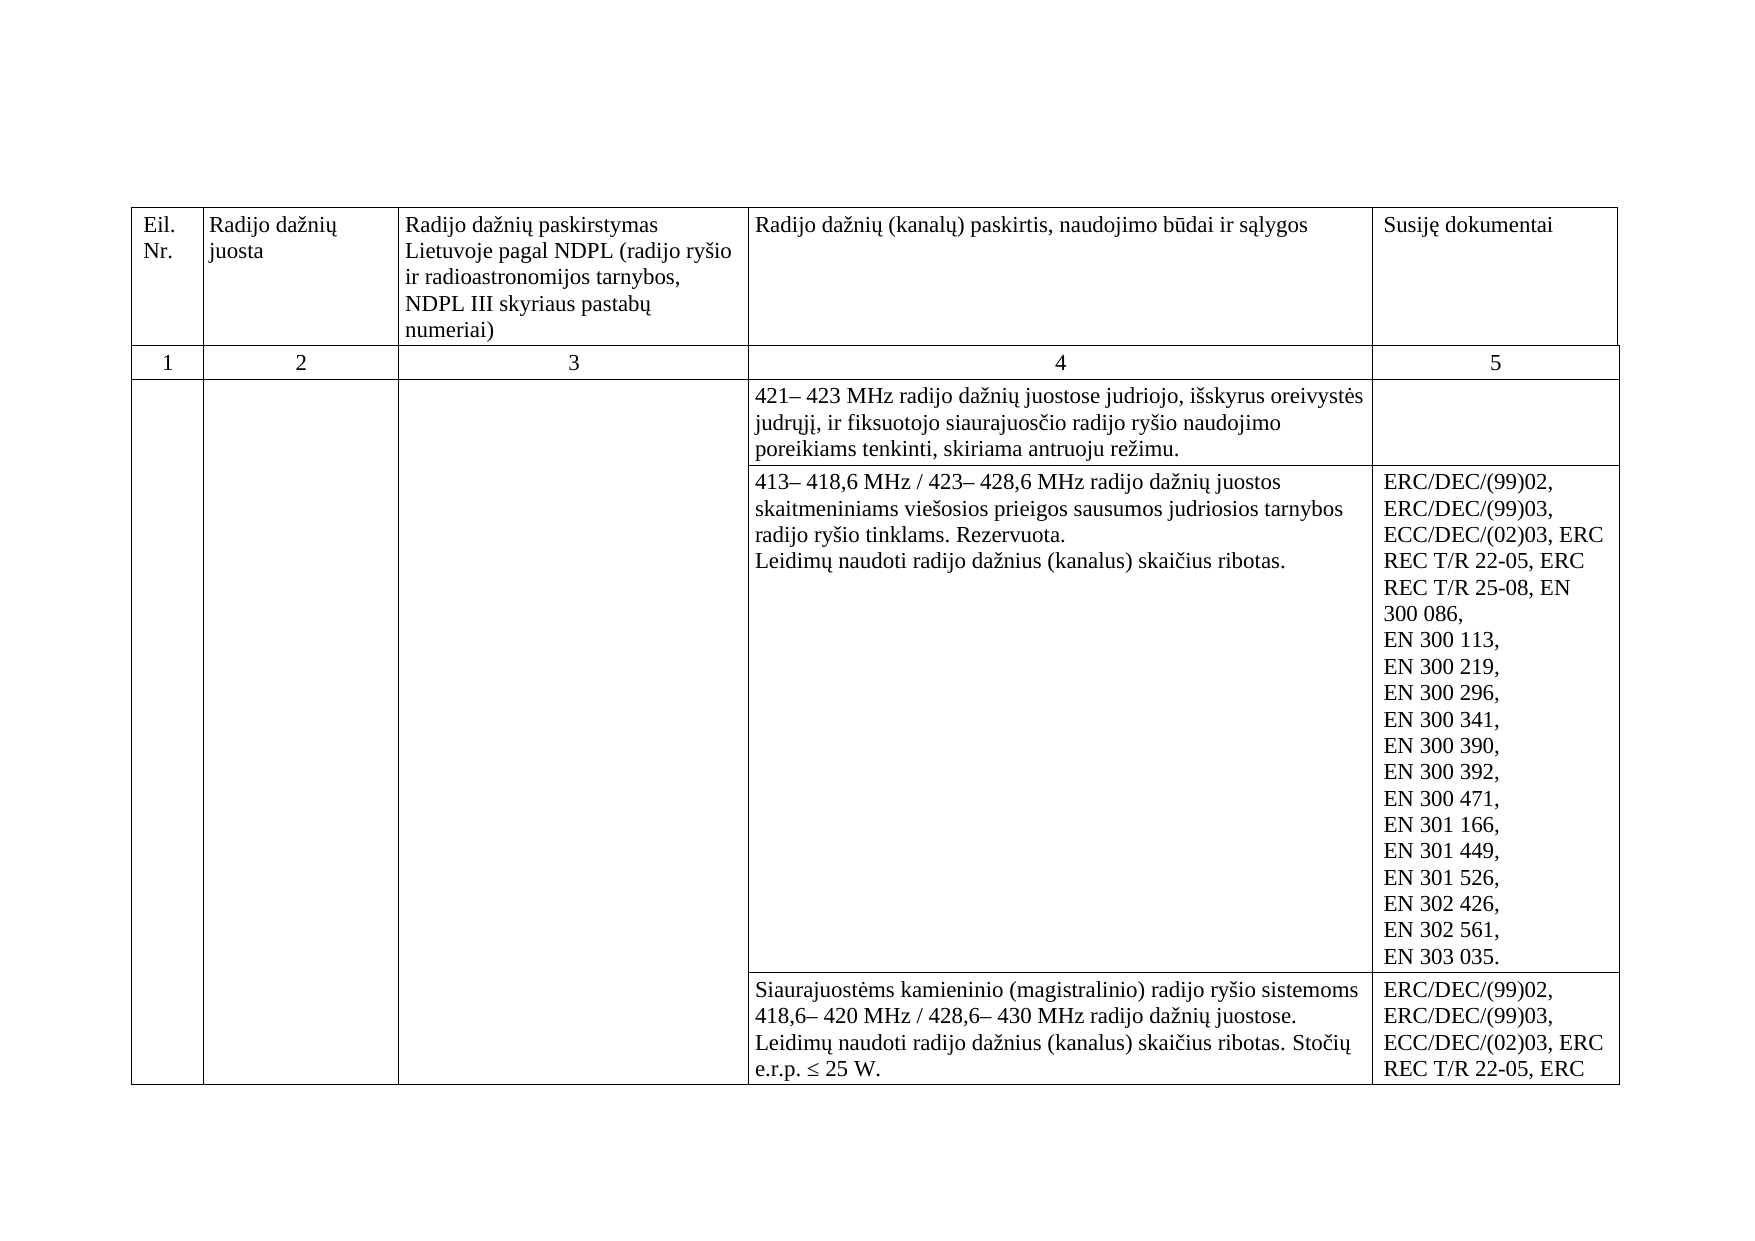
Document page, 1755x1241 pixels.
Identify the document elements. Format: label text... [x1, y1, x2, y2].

table_header Radijo dažnių paskirstymas Lietuvoje pagal NDPL (radijo ryšio ir radioastronomijos tarnybos, NDPL III skyriaus pastabų numeriai) [399, 208, 748, 345]
table_header Radijo dažnių juosta [204, 208, 398, 345]
table_cell 5 [1373, 346, 1619, 378]
table_cell 413– 418,6 MHz / 423– 428,6 MHz radijo dažnių juostos skaitmeniniams viešosios prieigos sausumos judriosios tarnybos radijo ryšio tinklams. Rezervuota. Leidimų naudoti radijo dažnius (kanalus) skaičius ribotas. [749, 466, 1372, 972]
table_cell Siaurajuostėms kamieninio (magistralinio) radijo ryšio sistemoms 418,6– 420 MHz / 428,6– 430 MHz radijo dažnių juostose. Leidimų naudoti radijo dažnius (kanalus) skaičius ribotas. Stočių e.r.p. ≤ 25 W. [749, 973, 1372, 1084]
table_cell [204, 380, 398, 1084]
table_header Eil. Nr. [132, 208, 203, 345]
table_cell 2 [204, 346, 398, 378]
table_header Radijo dažnių (kanalų) paskirtis, naudojimo būdai ir sąlygos [749, 208, 1372, 345]
table_cell 421– 423 MHz radijo dažnių juostose judriojo, išskyrus oreivystės judrųjį, ir fiksuotojo siaurajuosčio radijo ryšio naudojimo poreikiams tenkinti, skiriama antruoju režimu. [749, 380, 1372, 464]
table_cell [1373, 380, 1619, 464]
table_cell 1 [132, 346, 203, 378]
table_cell 3 [399, 346, 748, 378]
table_cell ERC/DEC/(99)02, ERC/DEC/(99)03, ECC/DEC/(02)03, ERC REC T/R 22-05, ERC REC T/R 25-08, EN 300 086, EN 300 113, EN 300 219, EN 300 296, EN 300 341, EN 300 390, EN 300 392, EN 300 471, EN 301 166, EN 301 449, EN 301 526, EN 302 426, EN 302 561, EN 303 035. [1373, 466, 1619, 972]
table_cell [399, 380, 748, 1084]
table_cell [132, 380, 203, 1084]
table_header Susiję dokumentai [1373, 208, 1617, 345]
table_cell ERC/DEC/(99)02, ERC/DEC/(99)03, ECC/DEC/(02)03, ERC REC T/R 22-05, ERC [1373, 973, 1619, 1084]
table_cell 4 [749, 346, 1372, 378]
